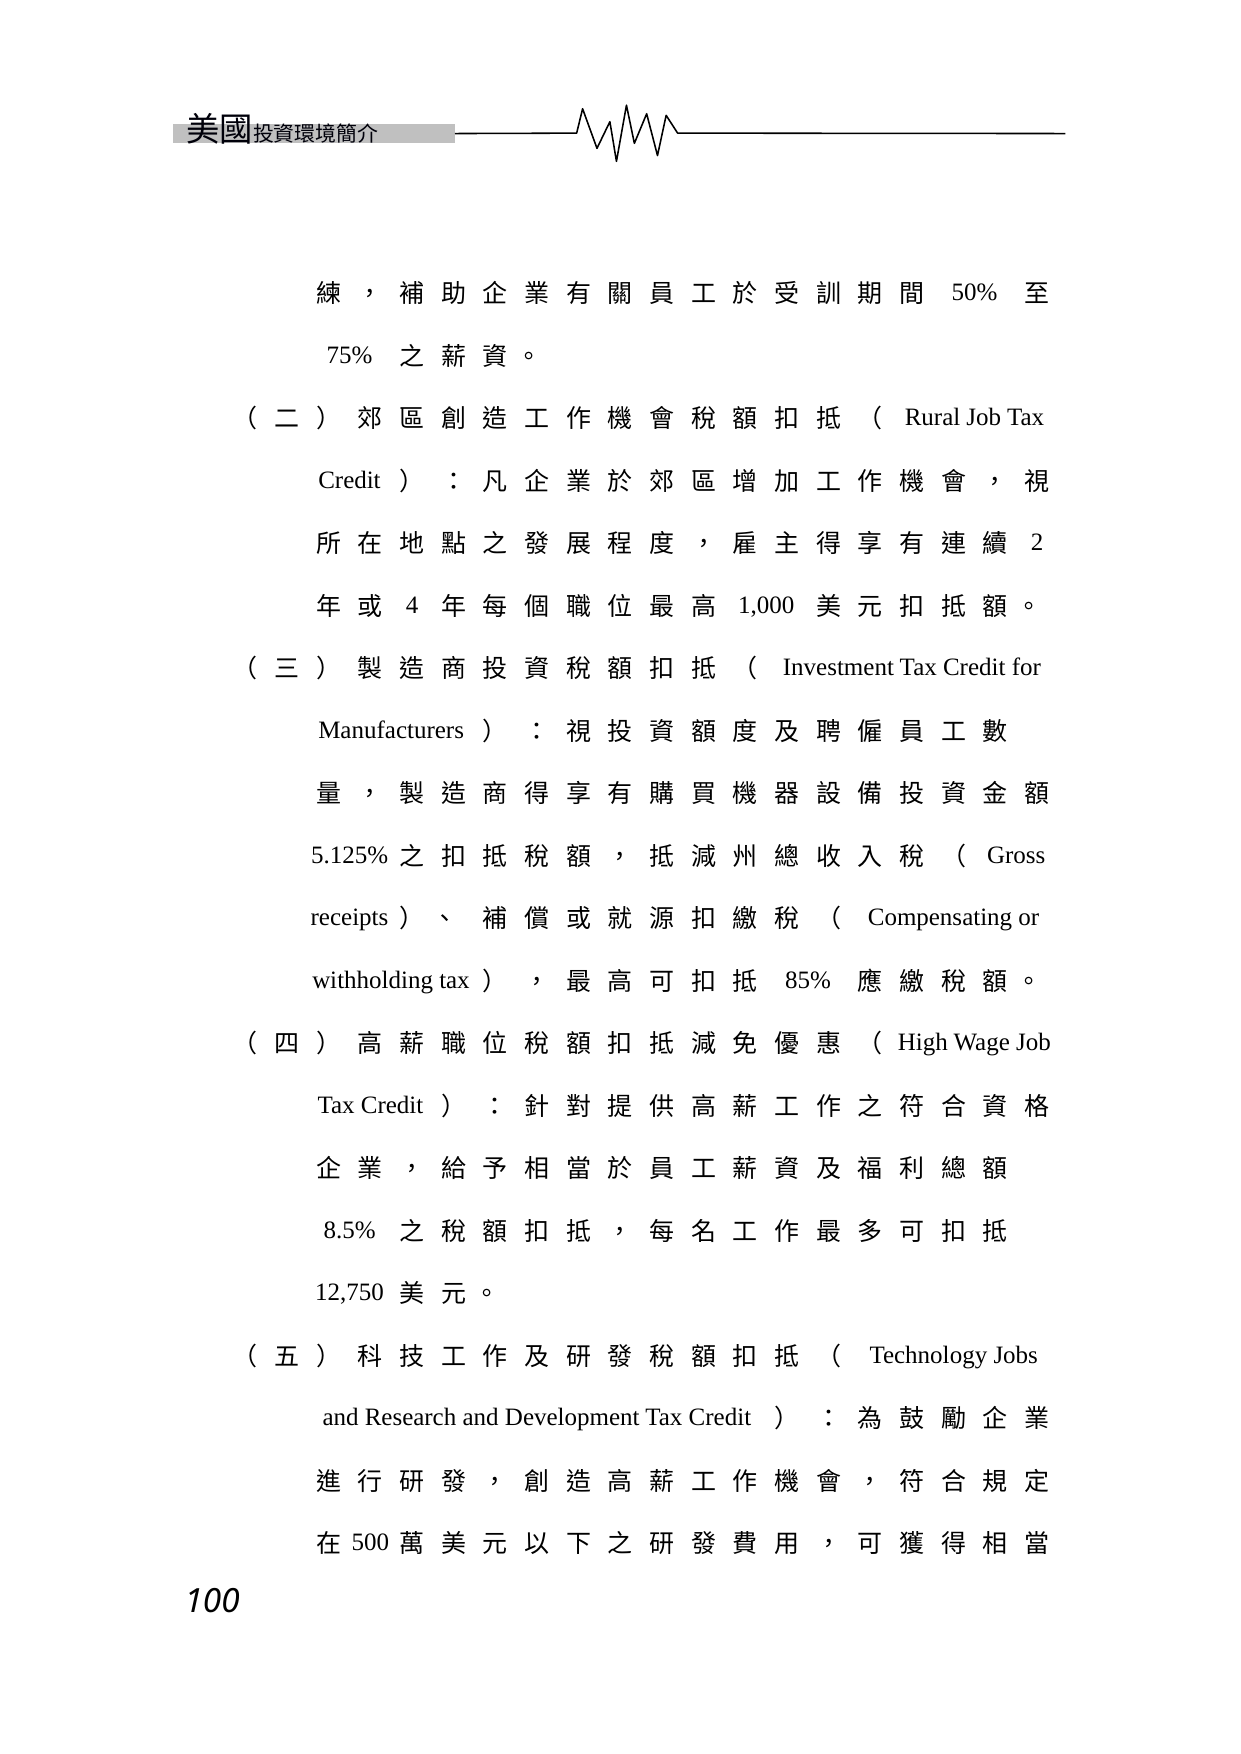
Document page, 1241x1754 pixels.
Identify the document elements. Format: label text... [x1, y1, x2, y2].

text 練，補助企業有關員工於受訓期間50%至75%之薪資。 [207, 250, 1058, 375]
text （三）製造商投資稅額扣抵（Investment Tax Credit for Manufacturers）：視投資額度及聘僱員工數量，製造商得享有購買機器設備投資金額5.125%之扣抵稅額，抵減州總收入稅（Gross receipts）、補償或就源扣繳稅（Compensating or withholding tax），最高可扣抵85%應繳稅額。 [207, 625, 1058, 1000]
text （四）高薪職位稅額扣抵減免優惠（High Wage Job Tax Credit）：針對提供高薪工作之符合資格企業，給予相當於員工薪資及福利總額8.5%之稅額扣抵，每名工作最多可扣抵12,750美元。 [207, 1000, 1058, 1313]
text （五）科技工作及研發稅額扣抵（Technology Jobs and Research and Development Tax Credit）：為鼓勵企業進行研發，創造高薪工作機會，符合規定在500萬美元以下之研發費用，可獲得相當 [207, 1313, 1058, 1563]
text （二）郊區創造工作機會稅額扣抵（Rural Job Tax Credit）：凡企業於郊區增加工作機會，視所在地點之發展程度，雇主得享有連續2年或4年每個職位最高1,000美元扣抵額。 [207, 375, 1058, 625]
